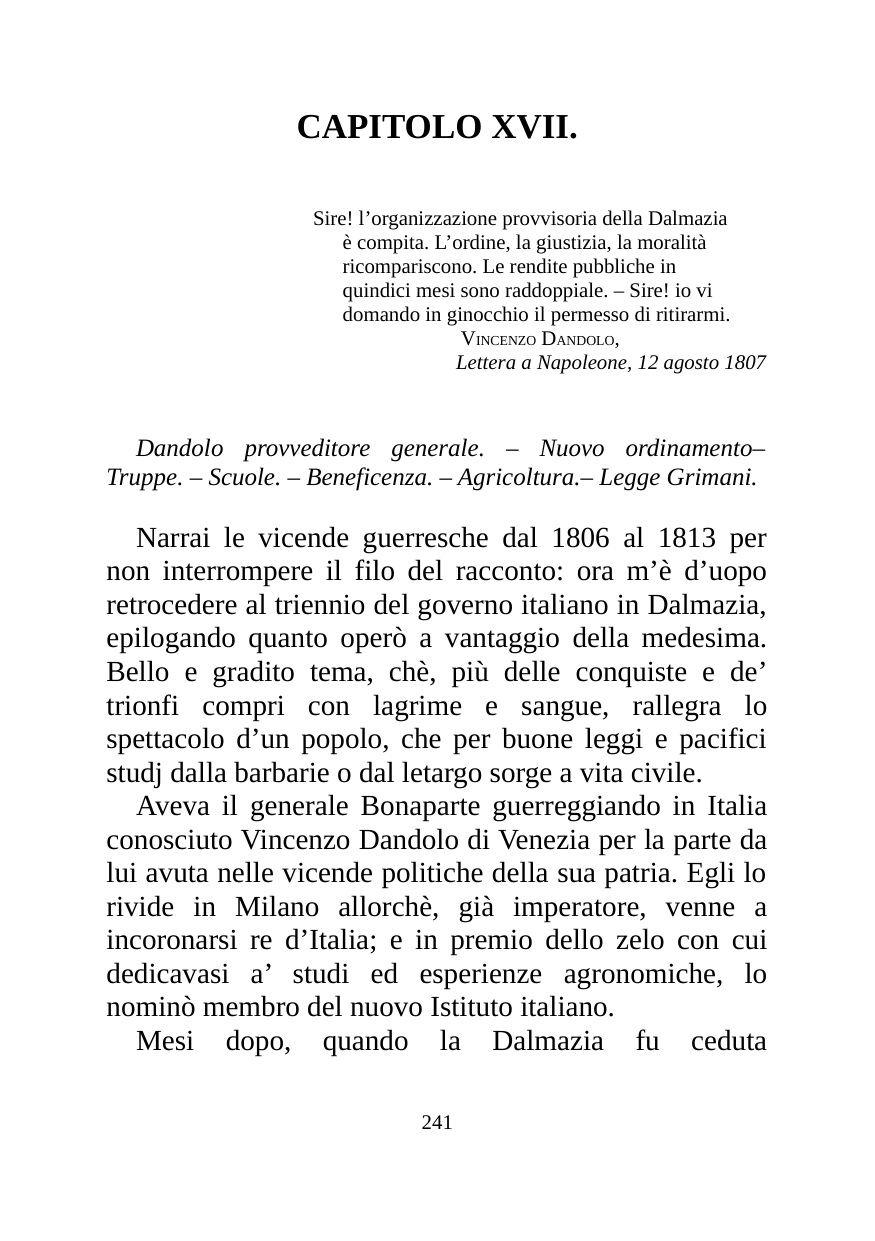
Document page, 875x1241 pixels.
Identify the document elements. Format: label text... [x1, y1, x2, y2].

text Sire! l’organizzazione provvisoria della Dalmazia [313, 206, 768, 229]
text ricompariscono. Le rendite pubbliche in [342, 254, 768, 278]
subtitle CAPITOLO XVII. [106, 106, 768, 146]
text Vincenzo Dandolo, [461, 326, 768, 350]
text quindici mesi sono raddoppiale. – Sire! io vi domando in ginocchio il permesso di ritirarmi. [342, 278, 768, 326]
text Lettera a Napoleone, 12 agosto 1807 [106, 350, 768, 374]
text Aveva il generale Bonaparte guerreggiando in Italia conosciuto Vincenzo Dandolo di Venezia per la parte da lui avuta nelle vicende politiche della sua patria. Egli lo rivide in Milano allorchè, già imperatore, venne a incoronarsi re d’Italia; e in premio dello zelo con cui dedicavasi a’ studi ed esperienze agronomiche, lo nominò membro del nuovo Istituto italiano. [106, 788, 768, 1023]
text Narrai le vicende guerresche dal 1806 al 1813 per non interrompere il filo del racconto: ora m’è d’uopo retrocedere al triennio del governo italiano in Dalmazia, epilogando quanto operò a vantaggio della medesima. Bello e gradito tema, chè, più delle conquiste e de’ trionfi compri con lagrime e sangue, rallegra lo spettacolo d’un popolo, che per buone leggi e pacifici studj dalla barbarie o dal letargo sorge a vita civile. [106, 520, 768, 788]
text Dandolo provveditore generale. – Nuovo ordinamento– Truppe. – Scuole. – Beneficenza. – Agricoltura.– Legge Grimani. [106, 433, 768, 491]
text è compita. L’ordine, la giustizia, la moralità [342, 229, 768, 254]
text Mesi dopo, quando la Dalmazia fu ceduta [106, 1023, 768, 1057]
